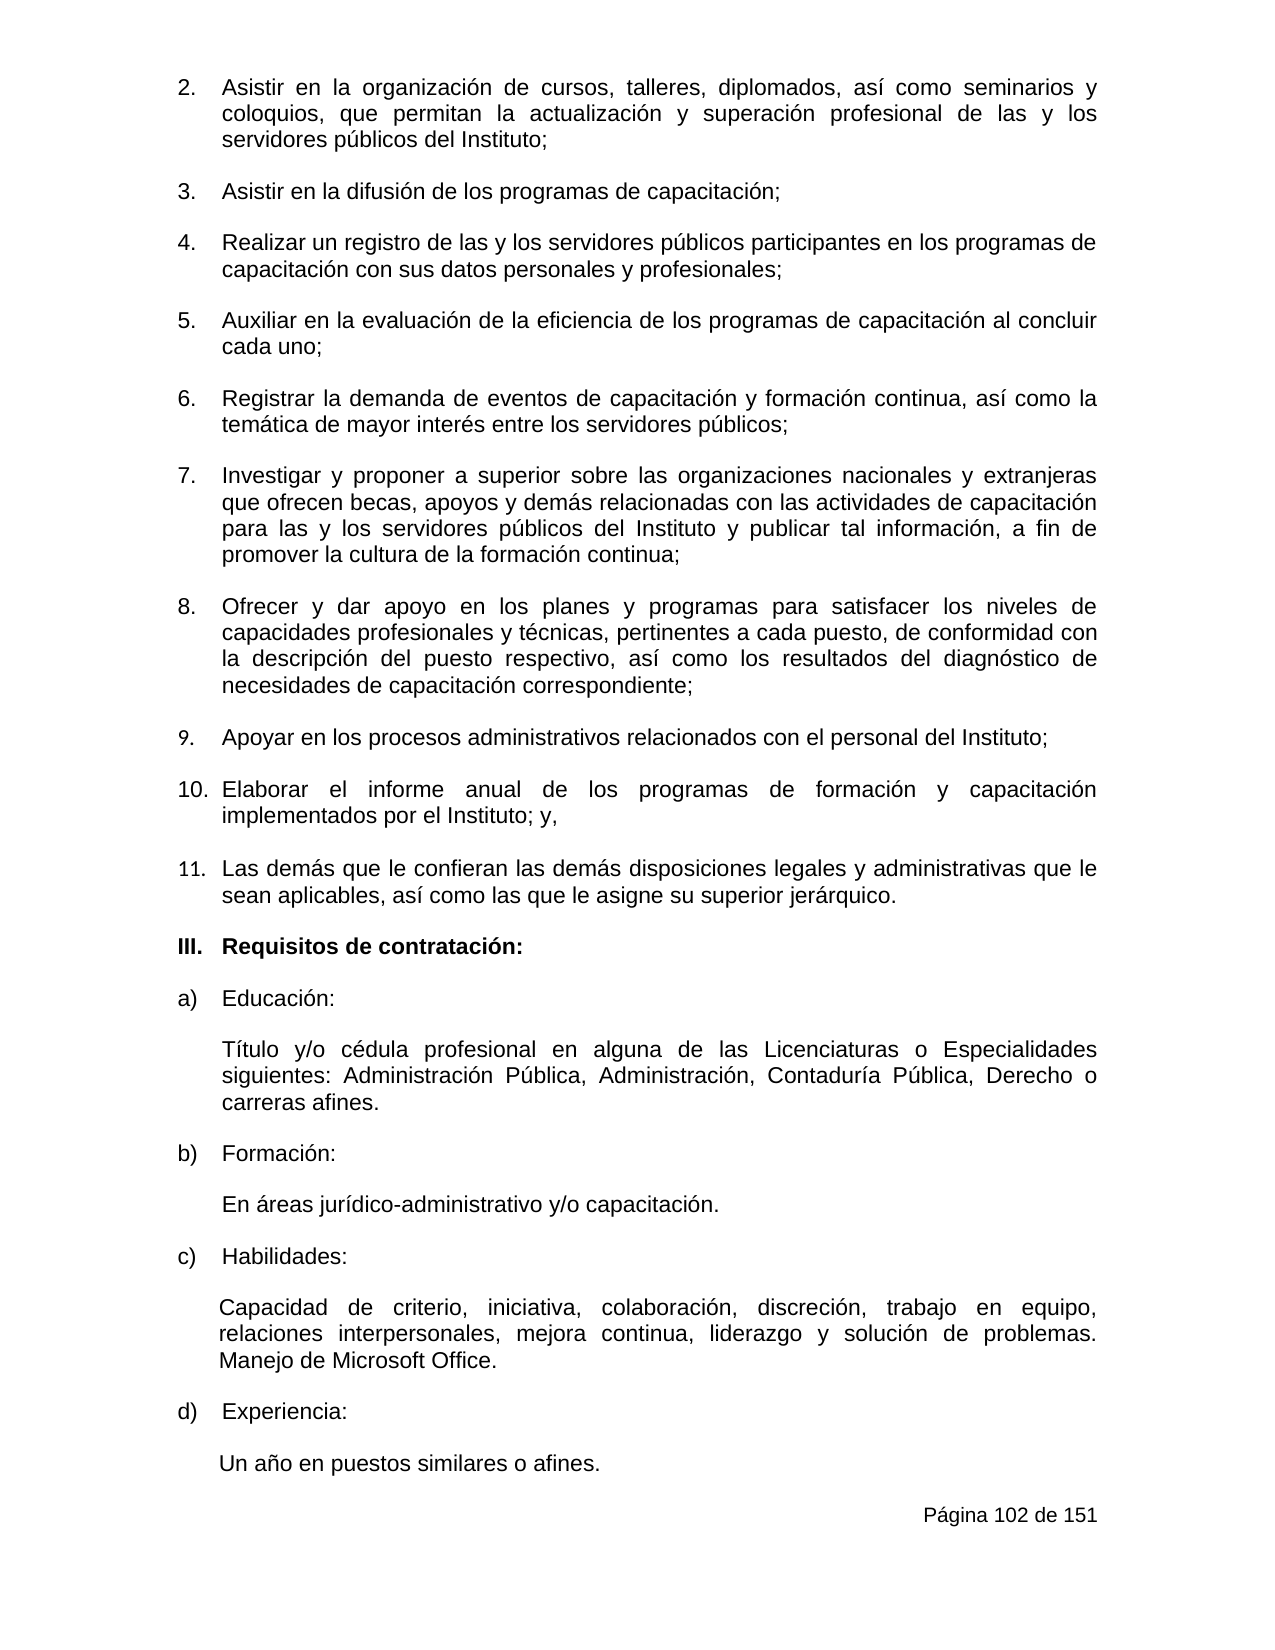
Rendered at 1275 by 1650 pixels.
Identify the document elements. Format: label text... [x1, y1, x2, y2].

list Capacidad de criterio, iniciativa, colaboración, discreción, trabajo en equipo, relaciones interpersonales, mejora continua, liderazgo y solución de problemas. Manejo de Microsoft Office. [218, 1294, 1098, 1373]
list Auxiliar en la evaluación de la eficiencia de los programas de capacitación al concluir cada uno; [177, 307, 1098, 359]
list Las demás que le confieran las demás disposiciones legales y administrativas que le sean aplicables, así como las que le asigne su superior jerárquico. [177, 854, 1098, 908]
list Elaborar el informe anual de los programas de formación y capacitación implementados por el Instituto; y, [177, 776, 1098, 829]
list Asistir en la difusión de los programas de capacitación; [177, 178, 1098, 204]
text a) Educación: [177, 984, 1098, 1011]
text d) Experiencia: [177, 1398, 1098, 1424]
list Apoyar en los procesos administrativos relacionados con el personal del Instituto; [177, 723, 1098, 751]
text En áreas jurídico-administrativo y/o capacitación. [222, 1191, 1098, 1218]
list Ofrecer y dar apoyo en los planes y programas para satisfacer los niveles de capacidades profesionales y técnicas, pertinentes a cada puesto, de conformidad con la descripción del puesto respectivo, así como los resultados del diagnóstico de necesidades de capacitación correspondiente; [177, 593, 1098, 698]
list Investigar y proponer a superior sobre las organizaciones nacionales y extranjeras que ofrecen becas, apoyos y demás relacionadas con las actividades de capacitación para las y los servidores públicos del Instituto y publicar tal información, a fin de promover la cultura de la formación continua; [177, 462, 1098, 568]
list Asistir en la organización de cursos, talleres, diplomados, así como seminarios y coloquios, que permitan la actualización y superación profesional de las y los servidores públicos del Instituto; [177, 74, 1098, 153]
text III. Requisitos de contratación: [177, 933, 1098, 959]
list Un año en puestos similares o afines. [218, 1449, 1098, 1476]
text c) Habilidades: [177, 1243, 1098, 1269]
text b) Formación: [177, 1140, 1098, 1166]
text Título y/o cédula profesional en alguna de las Licenciaturas o Especialidades siguientes: Administración Pública, Administración, Contaduría Pública, Derecho o carreras afines. [222, 1036, 1098, 1115]
list Registrar la demanda de eventos de capacitación y formación continua, así como la temática de mayor interés entre los servidores públicos; [177, 384, 1098, 437]
list Realizar un registro de las y los servidores públicos participantes en los programas de capacitación con sus datos personales y profesionales; [177, 229, 1098, 282]
